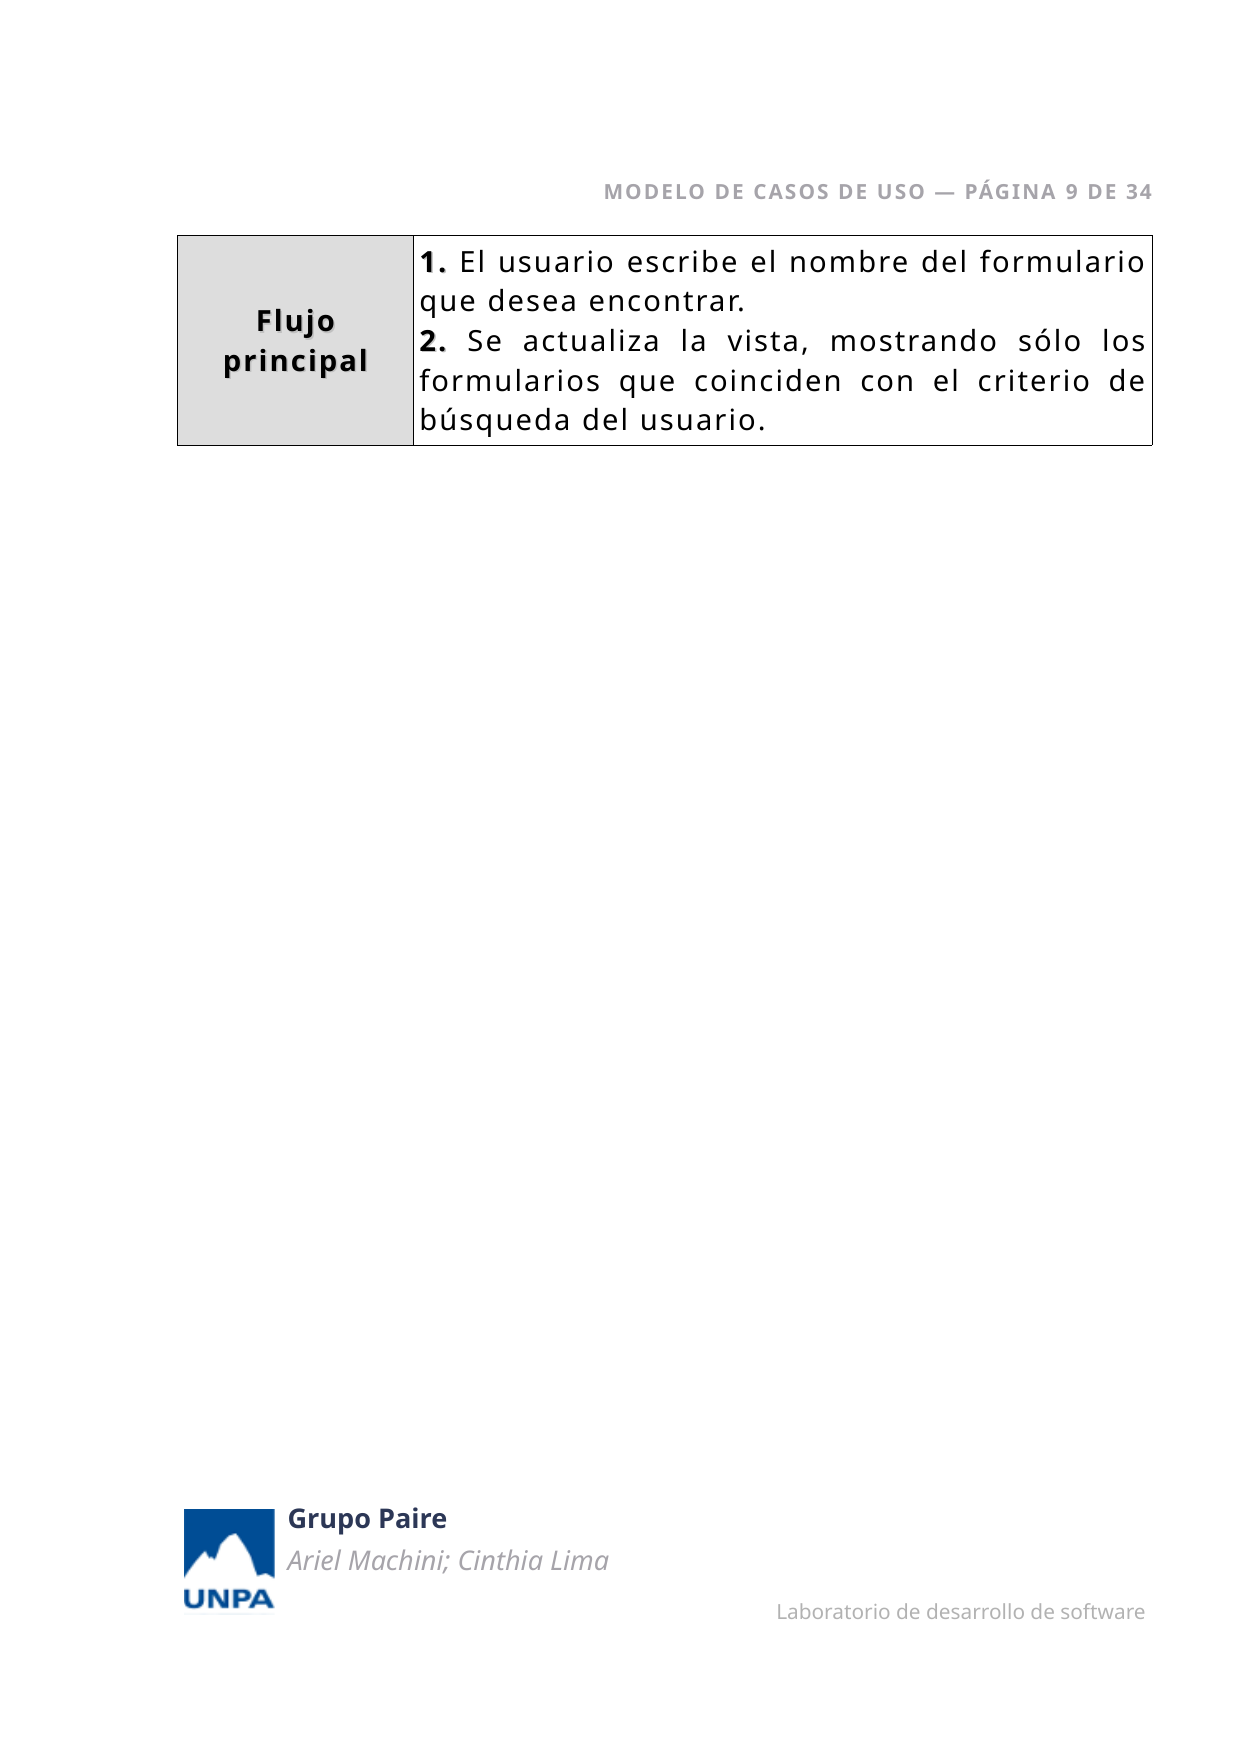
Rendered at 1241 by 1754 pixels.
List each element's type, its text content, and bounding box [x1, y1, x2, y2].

table_cell 1. El usuario escribe el nombre del formulario que desea encontrar. 2. Se actualiza la vista, mostrando sólo los formularios que coinciden con el criterio de búsqueda del usuario. [414, 236, 1152, 445]
table_cell Flujo principal [178, 236, 413, 445]
picture [184, 1509, 275, 1615]
